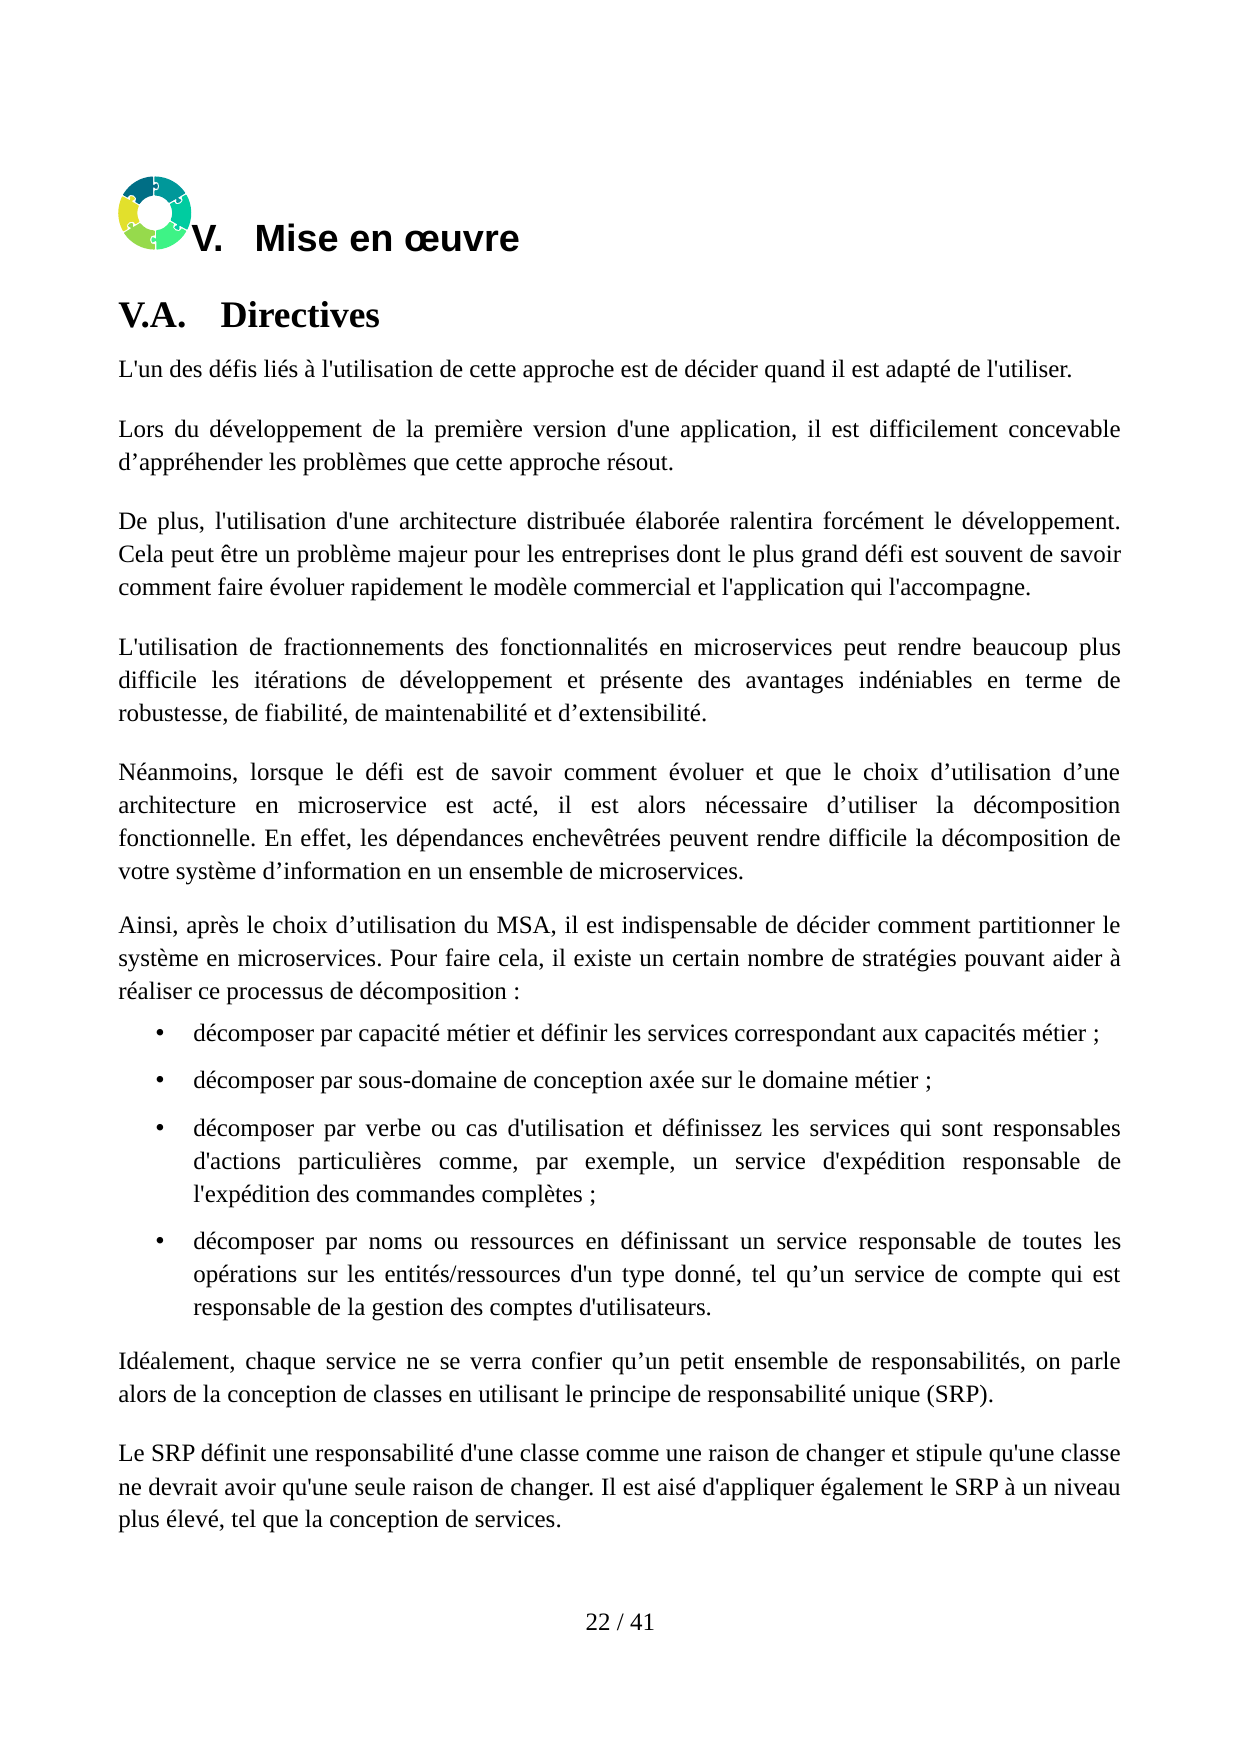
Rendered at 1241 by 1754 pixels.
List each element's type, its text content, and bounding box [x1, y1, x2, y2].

text Le SRP définit une responsabilité d'une classe comme une raison de changer et stipule qu'une classe ne devrait avoir qu'une seule raison de changer. Il est aisé d'appliquer également le SRP à un niveau plus élevé, tel que la conception de services. [118, 1438, 1122, 1533]
text L'utilisation de fractionnements des fonctionnalités en microservices peut rendre beaucoup plus difficile les itérations de développement et présente des avantages indéniables en terme de robustesse, de fiabilité, de maintenabilité et d’extensibilité. [118, 632, 1122, 727]
list décomposer par verbe ou cas d'utilisation et définissez les services qui sont responsables d'actions particulières comme, par exemple, un service d'expédition responsable de l'expédition des commandes complètes ; [156, 1113, 1122, 1208]
text Lors du développement de la première version d'une application, il est difficilement concevable d’appréhender les problèmes que cette approche résout. [118, 414, 1122, 476]
list décomposer par capacité métier et définir les services correspondant aux capacités métier ; [156, 1018, 1122, 1046]
text Ainsi, après le choix d’utilisation du MSA, il est indispensable de décider comment partitionner le système en microservices. Pour faire cela, il existe un certain nombre de stratégies pouvant aider à réaliser ce processus de décomposition : [118, 910, 1122, 1005]
list décomposer par noms ou ressources en définissant un service responsable de toutes les opérations sur les entités/ressources d'un type donné, tel qu’un service de compte qui est responsable de la gestion des comptes d'utilisateurs. [156, 1226, 1122, 1321]
text L'un des défis liés à l'utilisation de cette approche est de décider quand il est adapté de l'utiliser. [118, 354, 1122, 383]
text Idéalement, chaque service ne se verra confier qu’un petit ensemble de responsabilités, on parle alors de la conception de classes en utilisant le principe de responsabilité unique (SRP). [118, 1346, 1122, 1408]
list décomposer par sous-domaine de conception axée sur le domaine métier ; [156, 1065, 1122, 1094]
text Néanmoins, lorsque le défi est de savoir comment évoluer et que le choix d’utilisation d’une architecture en microservice est acté, il est alors nécessaire d’utiliser la décomposition fonctionnelle. En effet, les dépendances enchevêtrées peuvent rendre difficile la décomposition de votre système d’information en un ensemble de microservices. [118, 757, 1122, 885]
subtitle Mise en œuvre [118, 216, 1122, 259]
subtitle Directives [118, 293, 1122, 336]
text De plus, l'utilisation d'une architecture distribuée élaborée ralentira forcément le développement. Cela peut être un problème majeur pour les entreprises dont le plus grand défi est souvent de savoir comment faire évoluer rapidement le modèle commercial et l'application qui l'accompagne. [118, 506, 1122, 601]
